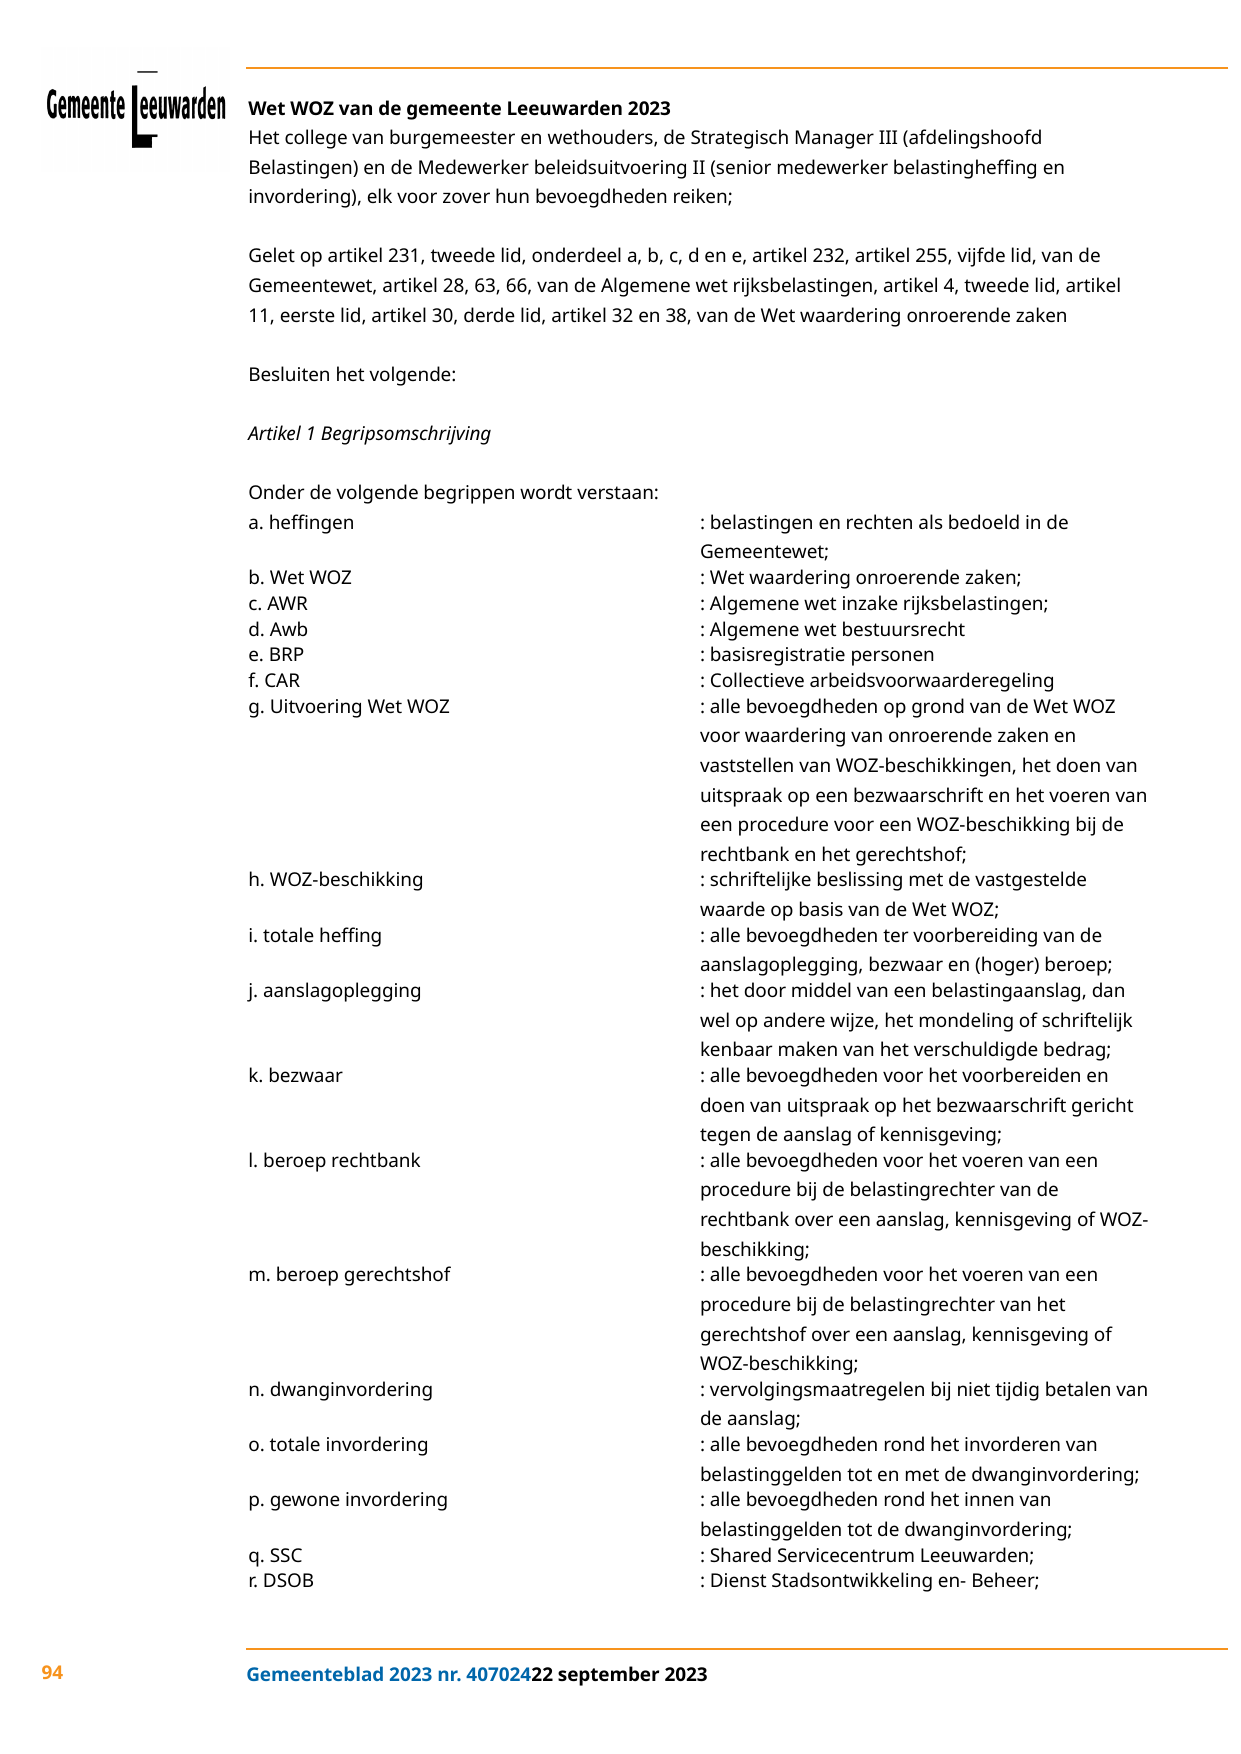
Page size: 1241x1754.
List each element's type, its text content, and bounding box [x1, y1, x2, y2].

table_cell h. WOZ-beschikking [248, 867, 700, 922]
table_cell f. CAR [248, 667, 700, 693]
table_cell : Shared Servicecentrum Leeuwarden; [700, 1542, 1152, 1568]
table_cell q. SSC [248, 1542, 700, 1568]
picture [41, 47, 231, 172]
table_cell : vervolgingsmaatregelen bij niet tijdig betalen van de aanslag; [700, 1376, 1152, 1431]
table_header a. heffingen [248, 509, 700, 564]
table_cell d. Awb [248, 616, 700, 642]
text Het college van burgemeester en wethouders, de Strategisch Manager III (afdelingshoofd Belastingen) en de Medewerker beleidsuitvoering II (senior medewerker belastingheffing en invordering), elk voor zover hun bevoegdheden reiken; [248, 124, 1152, 209]
table_cell o. totale invordering [248, 1431, 700, 1487]
table_cell b. Wet WOZ [248, 564, 700, 590]
table_cell l. beroep rechtbank [248, 1147, 700, 1262]
text Onder de volgende begrippen wordt verstaan: [248, 479, 1152, 505]
table_cell : schriftelijke beslissing met de vastgestelde waarde op basis van de Wet WOZ; [700, 867, 1152, 922]
table_cell m. beroep gerechtshof [248, 1262, 700, 1376]
table_cell : alle bevoegdheden voor het voeren van een procedure bij de belastingrechter van het gerechtshof over een aanslag, kennisgeving of WOZ-beschikking; [700, 1262, 1152, 1376]
text Wet WOZ van de gemeente Leeuwarden 2023 [248, 95, 1152, 121]
table_cell : alle bevoegdheden voor het voorbereiden en doen van uitspraak op het bezwaarschrift gericht tegen de aanslag of kennisgeving; [700, 1062, 1152, 1147]
text Besluiten het volgende: [248, 361, 1152, 387]
table_cell g. Uitvoering Wet WOZ [248, 693, 700, 867]
table_cell p. gewone invordering [248, 1487, 700, 1542]
table_cell : Collectieve arbeidsvoorwaarderegeling [700, 667, 1152, 693]
table_cell j. aanslagoplegging [248, 977, 700, 1062]
table_cell : Algemene wet inzake rijksbelastingen; [700, 590, 1152, 616]
table_cell : alle bevoegdheden rond het invorderen van belastinggelden tot en met de dwanginvordering; [700, 1431, 1152, 1487]
table_cell e. BRP [248, 642, 700, 667]
table_cell : alle bevoegdheden voor het voeren van een procedure bij de belastingrechter van de rechtbank over een aanslag, kennisgeving of WOZ-beschikking; [700, 1147, 1152, 1262]
table_cell c. AWR [248, 590, 700, 616]
table_header : belastingen en rechten als bedoeld in de Gemeentewet; [700, 509, 1152, 564]
table_cell : basisregistratie personen [700, 642, 1152, 667]
table_cell : Dienst Stadsontwikkeling en- Beheer; [700, 1568, 1152, 1593]
text Gelet op artikel 231, tweede lid, onderdeel a, b, c, d en e, artikel 232, artikel 255, vijfde lid, van de Gemeentewet, artikel 28, 63, 66, van de Algemene wet rijksbelastingen, artikel 4, tweede lid, artikel 11, eerste lid, artikel 30, derde lid, artikel 32 en 38, van de Wet waardering onroerende zaken [248, 243, 1152, 328]
table_cell : Algemene wet bestuursrecht [700, 616, 1152, 642]
table_cell : het door middel van een belastingaanslag, dan wel op andere wijze, het mondeling of schriftelijk kenbaar maken van het verschuldigde bedrag; [700, 977, 1152, 1062]
table_cell : alle bevoegdheden rond het innen van belastinggelden tot de dwanginvordering; [700, 1487, 1152, 1542]
table_cell : alle bevoegdheden op grond van de Wet WOZ voor waardering van onroerende zaken en vaststellen van WOZ-beschikkingen, het doen van uitspraak op een bezwaarschrift en het voeren van een procedure voor een WOZ-beschikking bij de rechtbank en het gerechtshof; [700, 693, 1152, 867]
table_cell r. DSOB [248, 1568, 700, 1593]
text Artikel 1 Begripsomschrijving [248, 420, 1152, 446]
table_cell i. totale heffing [248, 922, 700, 977]
table_cell : Wet waardering onroerende zaken; [700, 564, 1152, 590]
table_cell : alle bevoegdheden ter voorbereiding van de aanslagoplegging, bezwaar en (hoger) beroep; [700, 922, 1152, 977]
table_cell k. bezwaar [248, 1062, 700, 1147]
table_cell n. dwanginvordering [248, 1376, 700, 1431]
